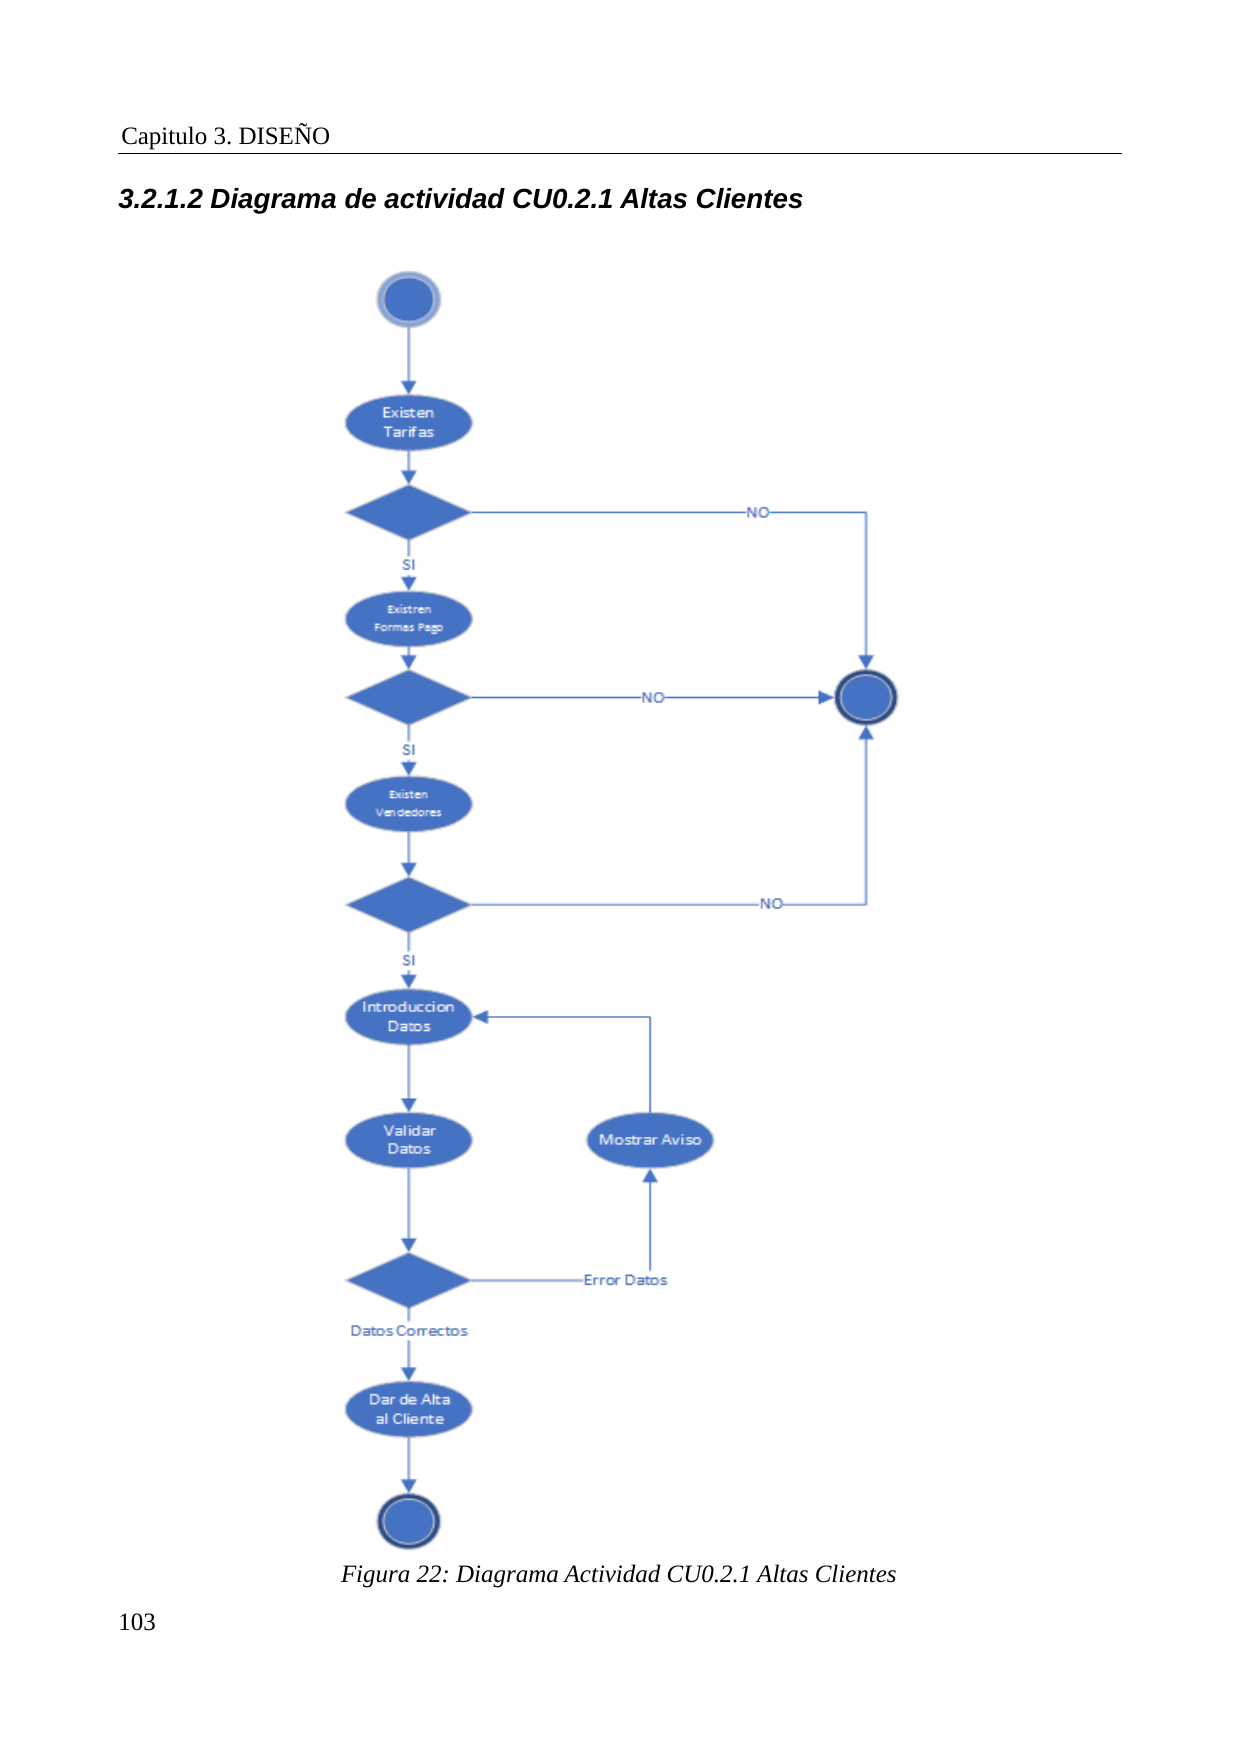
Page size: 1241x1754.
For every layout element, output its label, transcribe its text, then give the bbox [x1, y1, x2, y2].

picture [340, 267, 900, 1554]
subtitle 3.2.1.2 Diagrama de actividad CU0.2.1 Altas Clientes [118, 182, 1122, 214]
text Figura 22: Diagrama Actividad CU0.2.1 Altas Clientes [341, 1554, 899, 1588]
